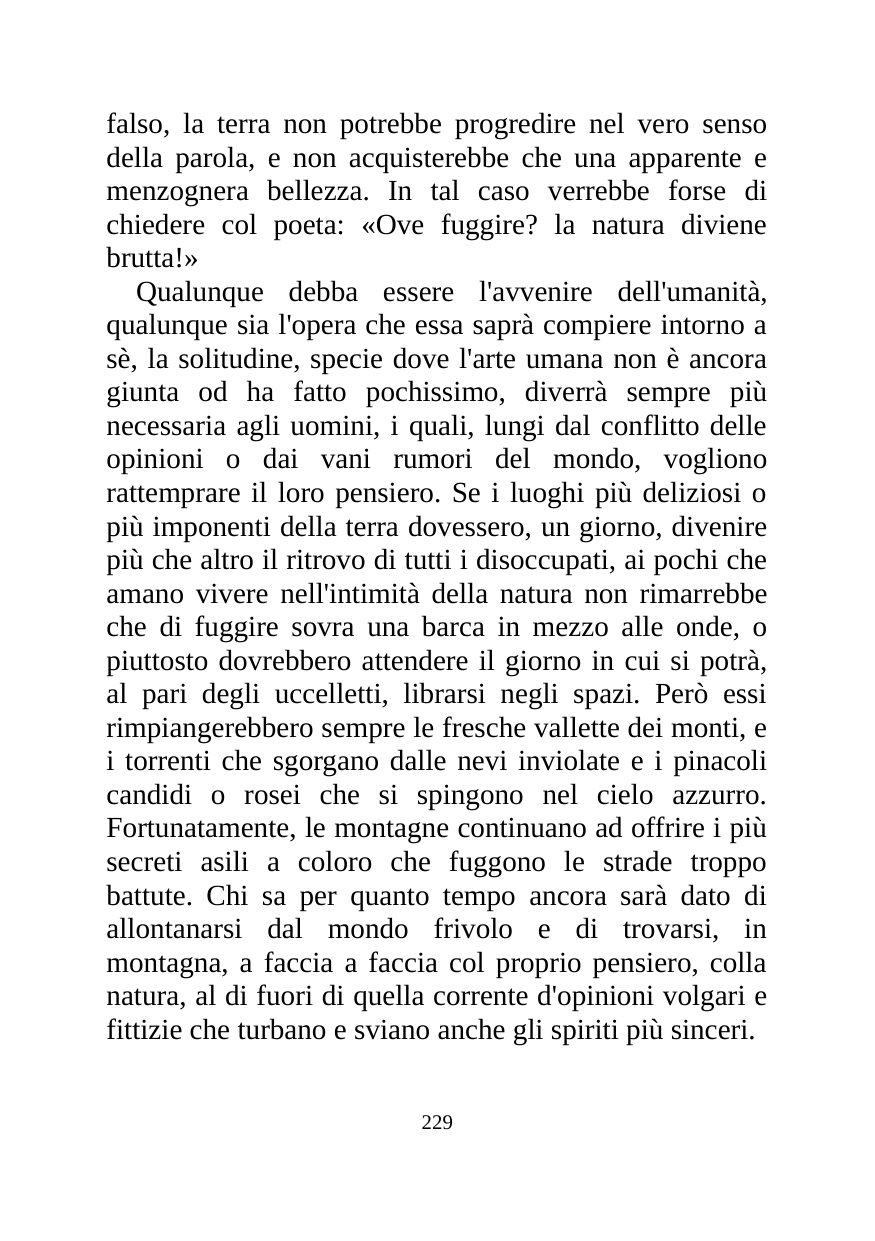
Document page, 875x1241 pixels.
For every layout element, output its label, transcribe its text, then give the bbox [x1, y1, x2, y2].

text falso, la terra non potrebbe progredire nel vero senso della parola, e non acquisterebbe che una apparente e menzognera bellezza. In tal caso verrebbe forse di chiedere col poeta: «Ove fuggire? la natura diviene brutta!» [106, 106, 768, 274]
text Qualunque debba essere l'avvenire dell'umanità, qualunque sia l'opera che essa saprà compiere intorno a sè, la solitudine, specie dove l'arte umana non è ancora giunta od ha fatto pochissimo, diverrà sempre più necessaria agli uomini, i quali, lungi dal conflitto delle opinioni o dai vani rumori del mondo, vogliono rattemprare il loro pensiero. Se i luoghi più deliziosi o più imponenti della terra dovessero, un giorno, divenire più che altro il ritrovo di tutti i disoccupati, ai pochi che amano vivere nell'intimità della natura non rimarrebbe che di fuggire sovra una barca in mezzo alle onde, o piuttosto dovrebbero attendere il giorno in cui si potrà, al pari degli uccelletti, librarsi negli spazi. Però essi rimpiangerebbero sempre le fresche vallette dei monti, e i torrenti che sgorgano dalle nevi inviolate e i pinacoli candidi o rosei che si spingono nel cielo azzurro. Fortunatamente, le montagne continuano ad offrire i più secreti asili a coloro che fuggono le strade troppo battute. Chi sa per quanto tempo ancora sarà dato di allontanarsi dal mondo frivolo e di trovarsi, in montagna, a faccia a faccia col proprio pensiero, colla natura, al di fuori di quella corrente d'opinioni volgari e fittizie che turbano e sviano anche gli spiriti più sinceri. [106, 274, 768, 1045]
